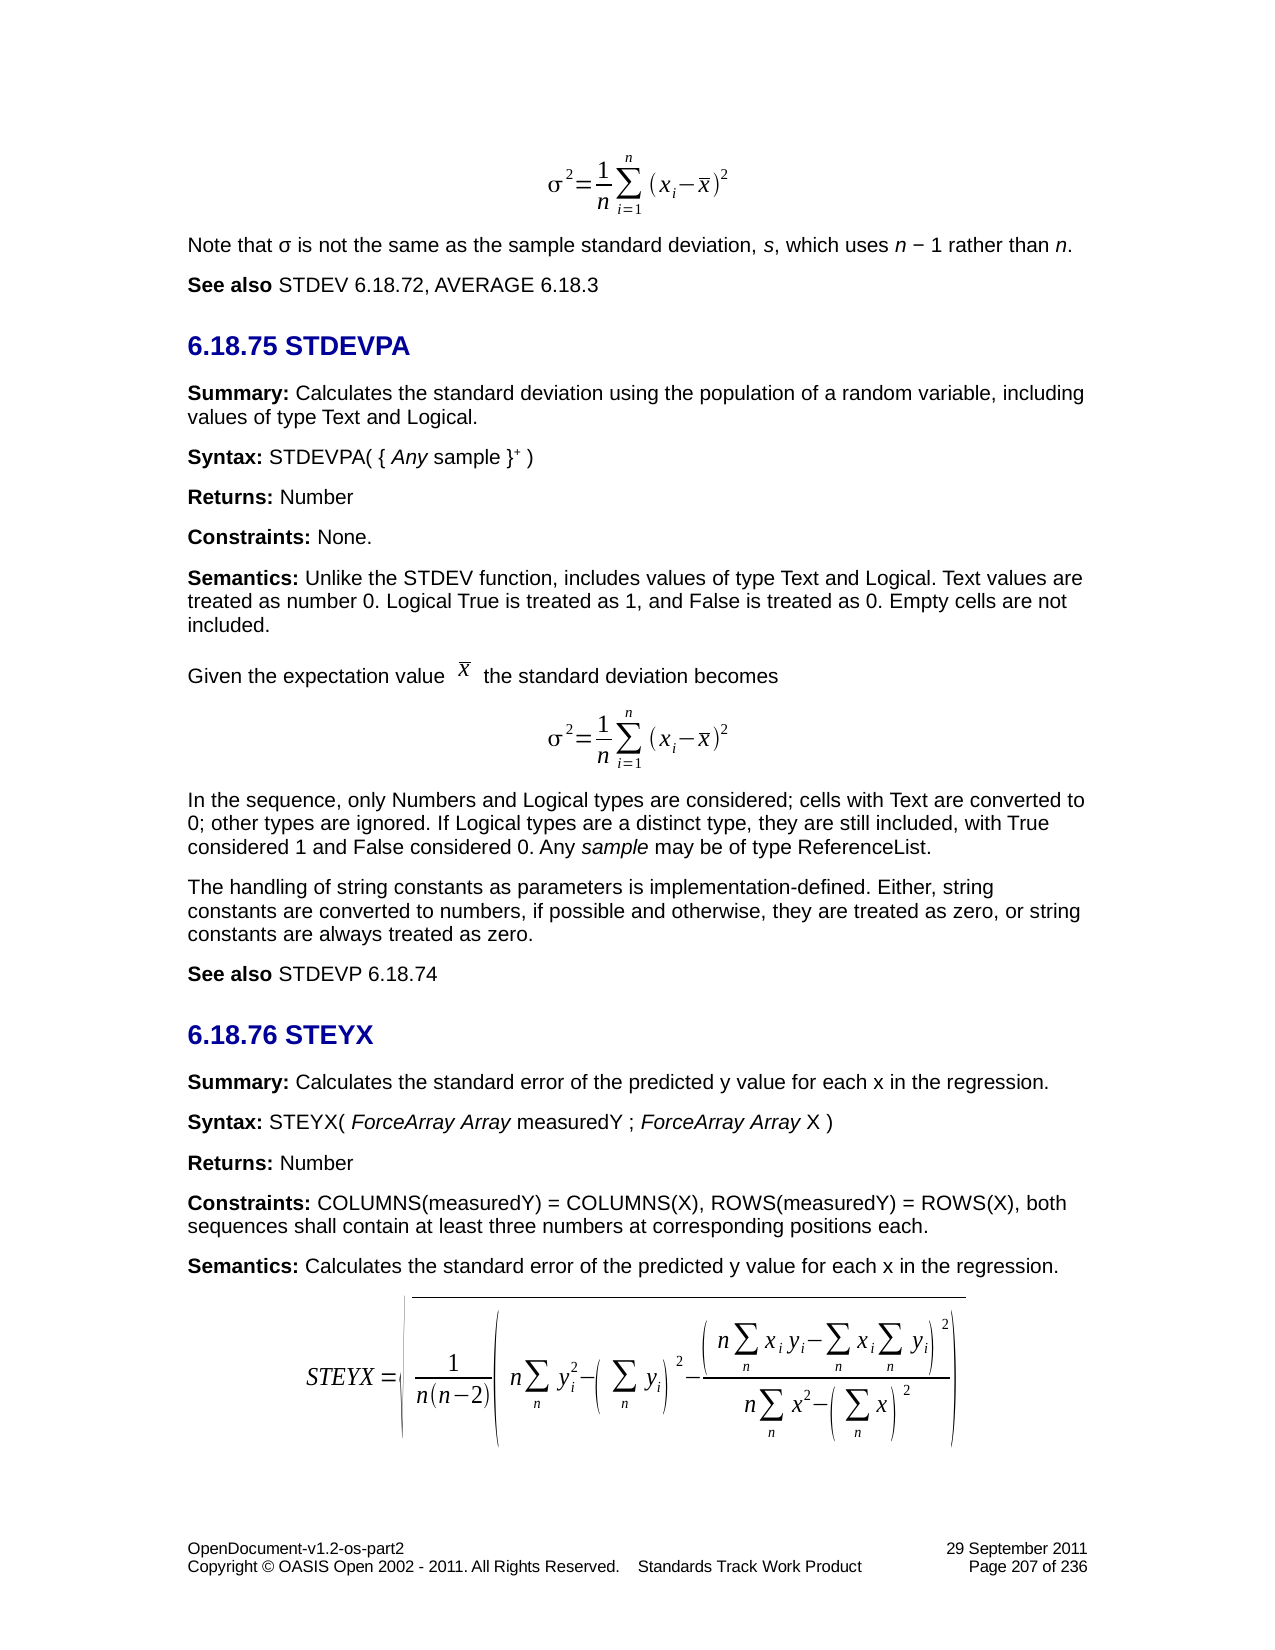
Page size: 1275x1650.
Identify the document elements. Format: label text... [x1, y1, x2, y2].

text Semantics: Unlike the STDEV function, includes values of type Text and Logical. Text values are treated as number 0. Logical True is treated as 1, and False is treated as 0. Empty cells are not included. [187, 566, 1088, 637]
text The handling of string constants as parameters is implementation-defined. Either, string constants are converted to numbers, if possible and otherwise, they are treated as zero, or string constants are always treated as zero. [187, 876, 1088, 946]
text Given the expectation value the standard deviation becomes [187, 653, 1088, 688]
text Summary: Calculates the standard deviation using the population of a random variable, including values of type Text and Logical. [187, 382, 1088, 429]
text Syntax: STEYX( ForceArray Array measuredY ; ForceArray Array X ) [187, 1111, 1088, 1134]
text Summary: Calculates the standard error of the predicted y value for each x in the regression. [187, 1071, 1088, 1094]
text Returns: Number [187, 1151, 1088, 1174]
text See also STDEV 6.18.72, AVERAGE 6.18.3 [187, 274, 1088, 297]
text In the sequence, only Numbers and Logical types are considered; cells with Text are converted to 0; other types are ignored. If Logical types are a distinct type, they are still included, with True considered 1 and False considered 0. Any sample may be of type ReferenceList. [187, 788, 1088, 859]
text See also STDEVP 6.18.74 [187, 963, 1088, 986]
subtitle STDEVPA [187, 331, 1088, 361]
text Returns: Number [187, 486, 1088, 509]
text Syntax: STDEVPA( { Any sample }+ ) [187, 445, 1088, 469]
text Semantics: Calculates the standard error of the predicted y value for each x in the regression. [187, 1255, 1088, 1278]
text Constraints: COLUMNS(measuredY) = COLUMNS(X), ROWS(measuredY) = ROWS(X), both sequences shall contain at least three numbers at corresponding positions each. [187, 1191, 1088, 1238]
text Note that σ is not the same as the sample standard deviation, s, which uses n − 1 rather than n. [187, 234, 1088, 257]
text Constraints: None. [187, 526, 1088, 549]
subtitle STEYX [187, 1020, 1088, 1050]
